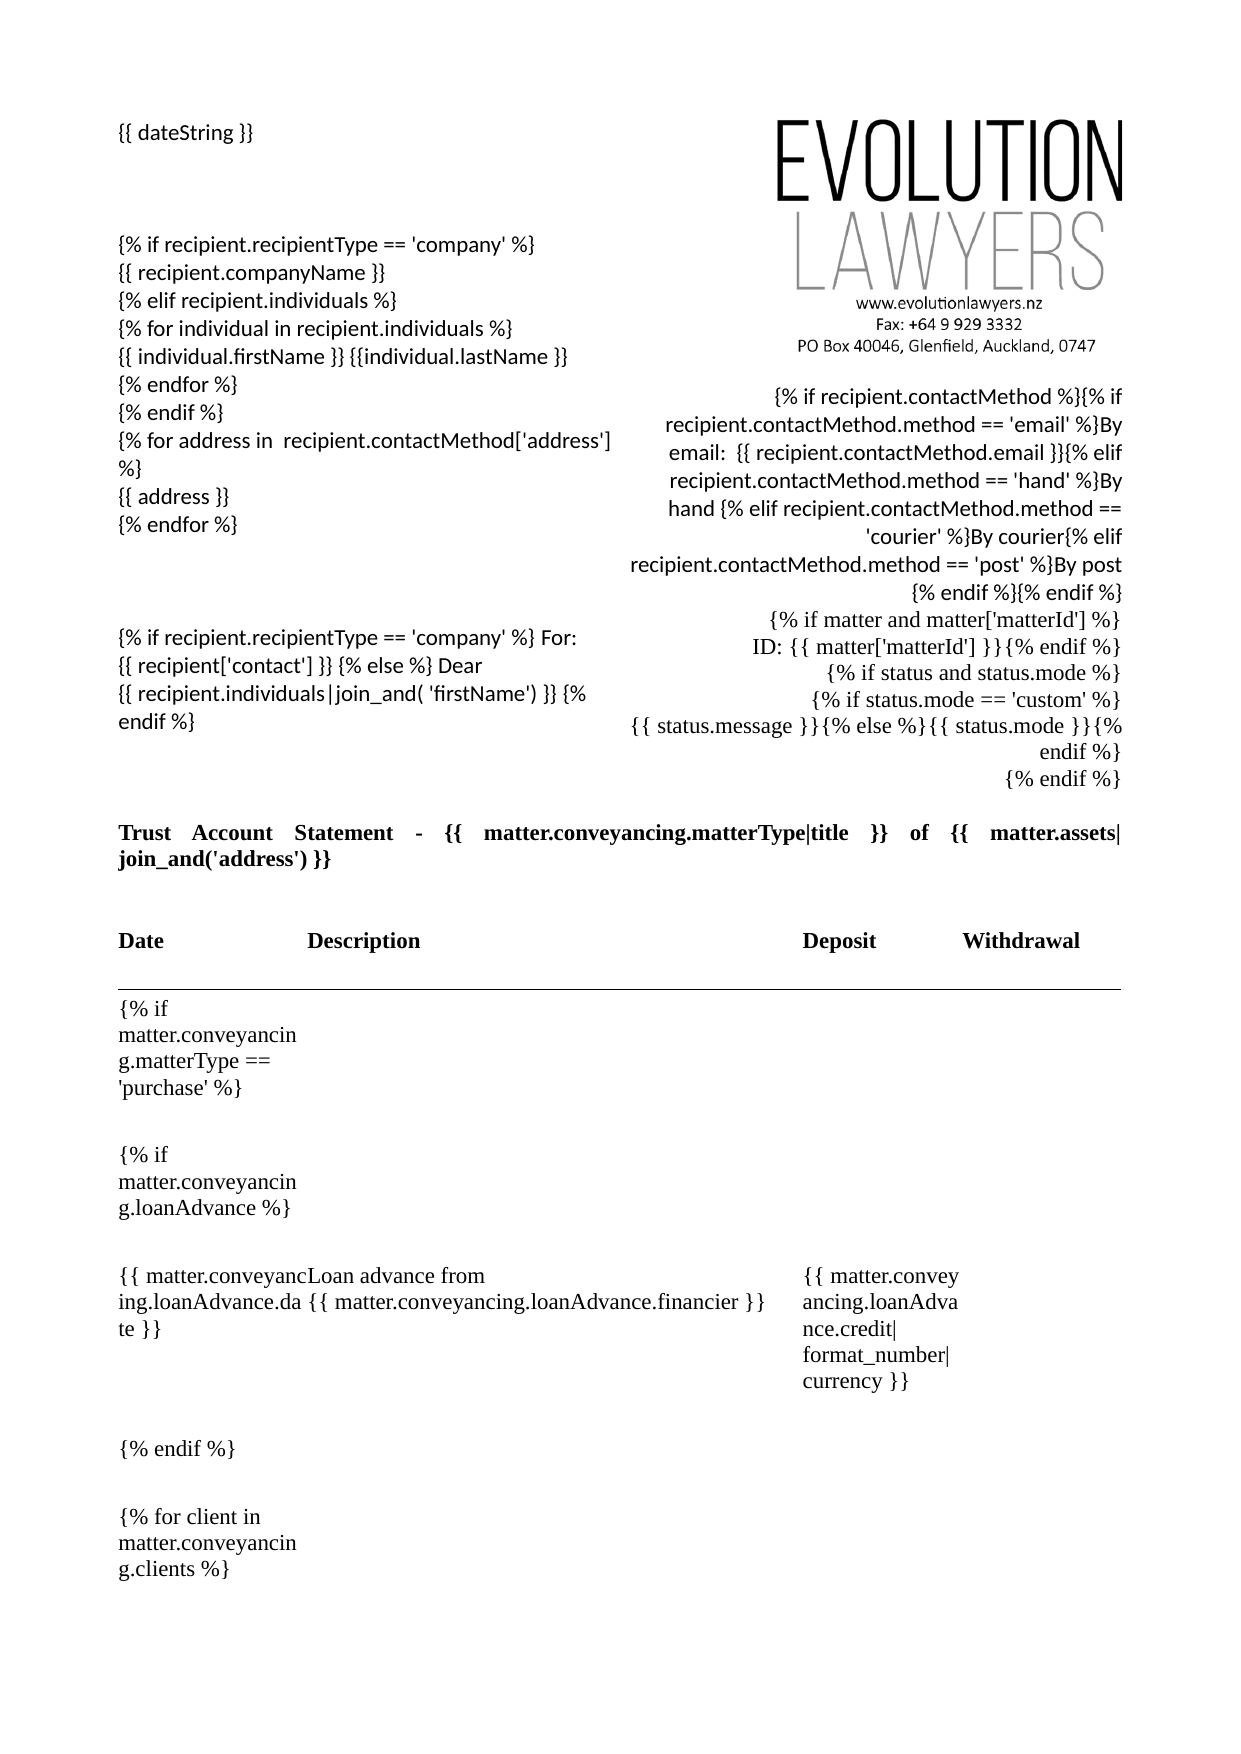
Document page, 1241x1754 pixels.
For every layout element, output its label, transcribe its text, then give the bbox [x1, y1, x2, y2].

table_header {% if recipient.contactMethod %}{% if recipient.contactMethod.method == 'email' %}By email: {{ recipient.contactMethod.email }}{% elif recipient.contactMethod.method == 'hand' %}By hand {% elif recipient.contactMethod.method == 'courier' %}By courier{% elif recipient.contactMethod.method == 'post' %}By post {% endif %}{% endif %} {% if matter and matter['matterId'] %} ID: {{ matter['matterId'] }}{% endif %} {% if status and status.mode %} {% if status.mode == 'custom' %}{{ status.message }}{% else %}{{ status.mode }}{% endif %} {% endif %} [620, 118, 1122, 791]
table_cell [307, 1429, 802, 1497]
subtitle Trust Account Statement - {{ matter.conveyancing.matterType|title }} of {{ matter.assets|join_and('address') }} [118, 819, 1122, 872]
table_cell [307, 1136, 802, 1256]
table_header Withdrawal [962, 921, 1121, 989]
table_cell [803, 1429, 962, 1497]
picture [776, 118, 1123, 355]
table_header Deposit [803, 921, 962, 989]
table_cell {% if matter.conveyancing.loanAdvance %} [118, 1136, 307, 1256]
table_cell [962, 1136, 1121, 1256]
table_cell {{ matter.conveyancing.loanAdvance.date }} [118, 1256, 307, 1429]
table_header Date [118, 921, 307, 989]
table_cell [962, 1429, 1121, 1497]
table_header Description [307, 921, 802, 989]
table_cell [307, 990, 802, 1136]
table_cell [803, 990, 962, 1136]
table_cell [962, 1256, 1121, 1429]
table_cell {% if recipient.recipientType == 'company' %} For: {{ recipient['contact'] }} {% else %} Dear {{ recipient.individuals|join_and( 'firstName') }} {% endif %} [118, 566, 620, 791]
table_cell [962, 990, 1121, 1136]
table_cell [962, 1497, 1121, 1617]
table_cell [803, 1497, 962, 1617]
table_header {{ dateString }} {% if recipient.recipientType == 'company' %} {{ recipient.companyName }} {% elif recipient.individuals %} {% for individual in recipient.individuals %} {{ individual.firstName }} {{individual.lastName }} {% endfor %} {% endif %} {% for address in recipient.contactMethod['address'] %} {{ address }} {% endfor %} [118, 118, 620, 566]
table_cell {% if matter.conveyancing.matterType == 'purchase' %} [118, 990, 307, 1136]
table_cell Loan advance from {{ matter.conveyancing.loanAdvance.financier }} [307, 1256, 802, 1429]
table_cell [307, 1497, 802, 1617]
table_cell {{ matter.conveyancing.loanAdvance.credit|format_number|currency }} [803, 1256, 962, 1429]
table_cell {% for client in matter.conveyancing.clients %} [118, 1497, 307, 1617]
table_cell [803, 1136, 962, 1256]
table_cell {% endif %} [118, 1429, 307, 1497]
